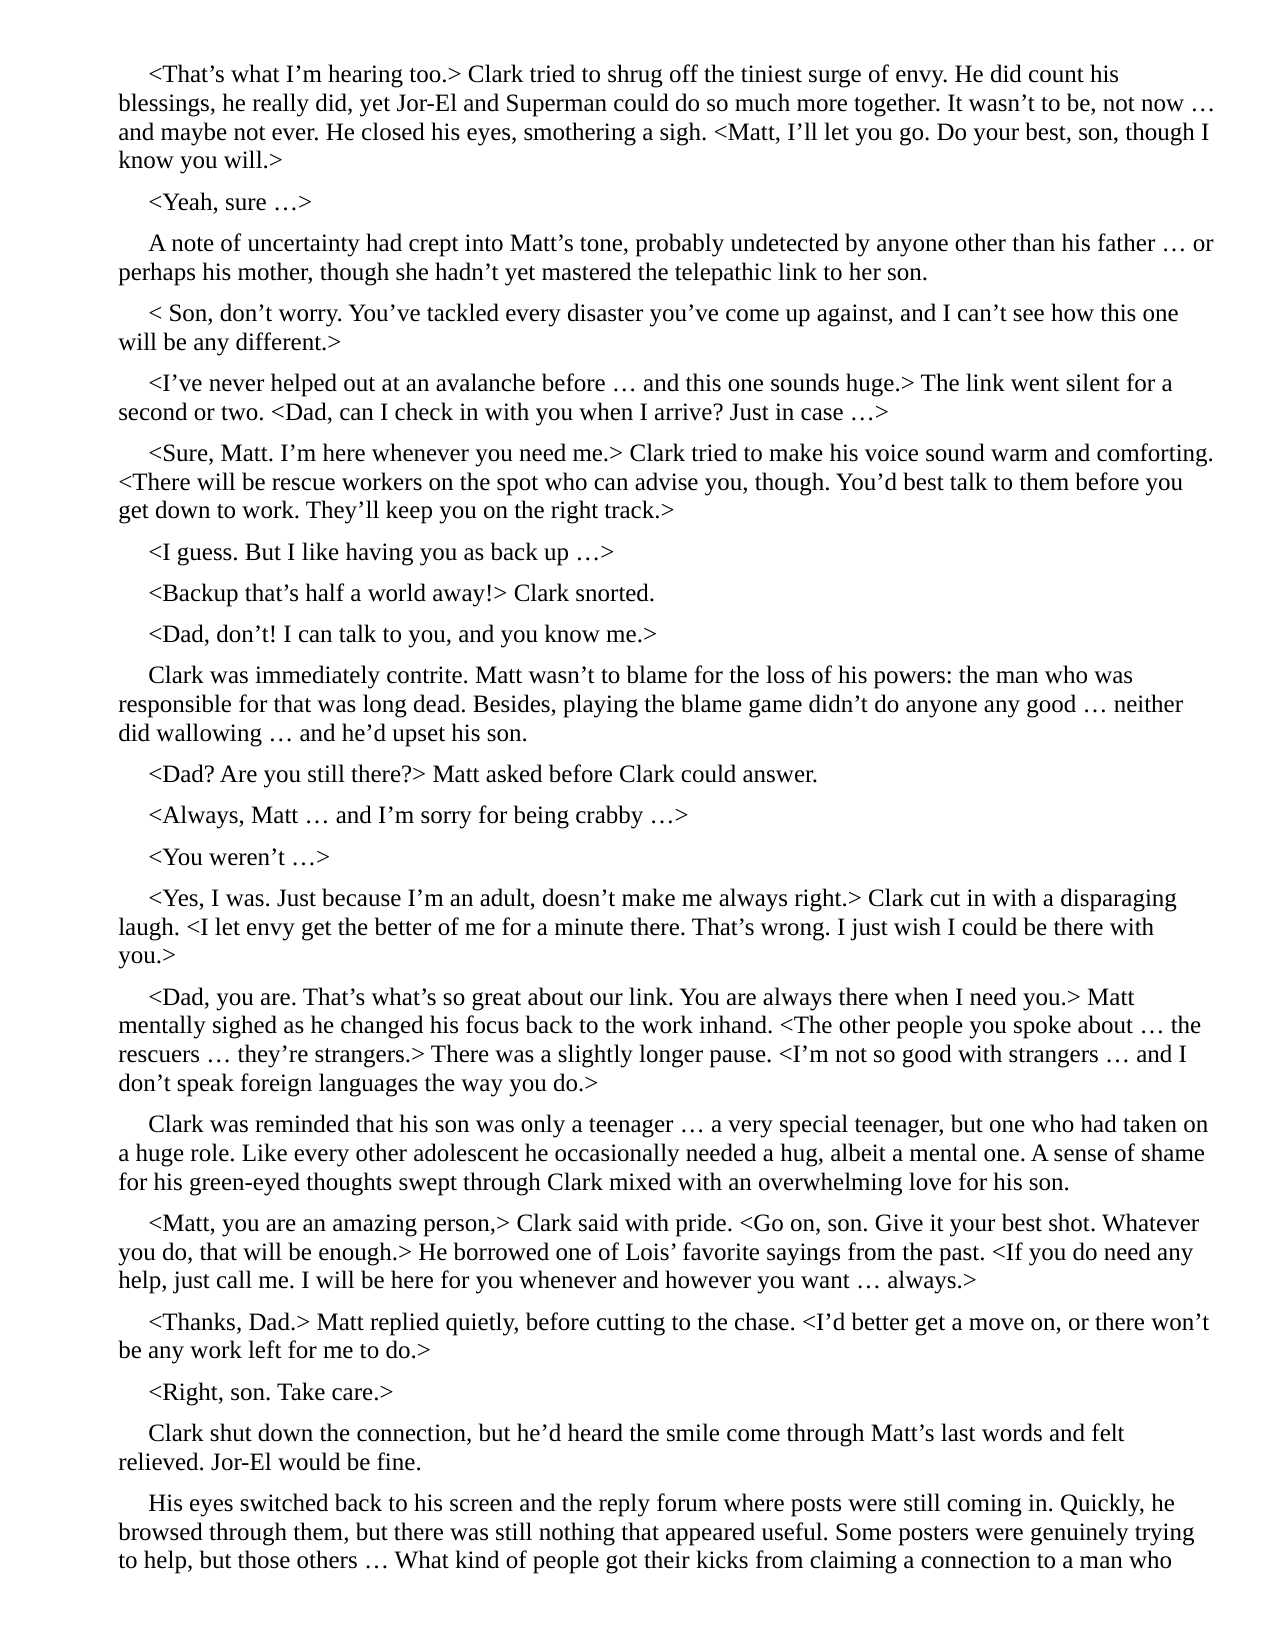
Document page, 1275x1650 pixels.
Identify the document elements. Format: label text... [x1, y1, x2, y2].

text <You weren’t …> [118, 842, 1216, 870]
text <That’s what I’m hearing too.> Clark tried to shrug off the tiniest surge of envy. He did count his blessings, he really did, yet Jor-El and Superman could do so much more together. It wasn’t to be, not now … and maybe not ever. He closed his eyes, smothering a sigh. <Matt, I’ll let you go. Do your best, son, though I know you will.> [118, 59, 1216, 174]
text <Right, son. Take care.> [118, 1377, 1216, 1405]
text <Thanks, Dad.> Matt replied quietly, before cutting to the chase. <I’d better get a move on, or there won’t be any work left for me to do.> [118, 1307, 1216, 1364]
text <Sure, Matt. I’m here whenever you need me.> Clark tried to make his voice sound warm and comforting. <There will be rescue workers on the spot who can advise you, though. You’d best talk to them before you get down to work. They’ll keep you on the right track.> [118, 438, 1216, 524]
text Clark was reminded that his son was only a teenager … a very special teenager, but one who had taken on a huge role. Like every other adolescent he occasionally needed a hug, albeit a mental one. A sense of shame for his green-eyed thoughts swept through Clark mixed with an overwhelming love for his son. [118, 1109, 1216, 1195]
text <Dad, you are. That’s what’s so great about our link. You are always there when I need you.> Matt mentally sighed as he changed his focus back to the work inhand. <The other people you spoke about … the rescuers … they’re strangers.> There was a slightly longer pause. <I’m not so good with strangers … and I don’t speak foreign languages the way you do.> [118, 982, 1216, 1097]
text Clark was immediately contrite. Matt wasn’t to blame for the loss of his powers: the man who was responsible for that was long dead. Besides, playing the blame game didn’t do anyone any good … neither did wallowing … and he’d upset his son. [118, 660, 1216, 747]
text <Yes, I was. Just because I’m an adult, doesn’t make me always right.> Clark cut in with a disparaging laugh. <I let envy get the better of me for a minute there. That’s wrong. I just wish I could be there with you.> [118, 883, 1216, 969]
text <I’ve never helped out at an avalanche before … and this one sounds huge.> The link went silent for a second or two. <Dad, can I check in with you when I arrive? Just in case …> [118, 368, 1216, 425]
text A note of uncertainty had crept into Matt’s tone, probably undetected by anyone other than his father … or perhaps his mother, though she hadn’t yet mastered the telepathic link to her son. [118, 228, 1216, 285]
text <Yeah, sure …> [118, 187, 1216, 215]
text Clark shut down the connection, but he’d heard the smile come through Matt’s last words and felt relieved. Jor-El would be fine. [118, 1418, 1216, 1475]
text <Backup that’s half a world away!> Clark snorted. [118, 578, 1216, 607]
text <Dad, don’t! I can talk to you, and you know me.> [118, 619, 1216, 648]
text < Son, don’t worry. You’ve tackled every disaster you’ve come up against, and I can’t see how this one will be any different.> [118, 298, 1216, 355]
text <Matt, you are an amazing person,> Clark said with pride. <Go on, son. Give it your best shot. Whatever you do, that will be enough.> He borrowed one of Lois’ favorite sayings from the past. <If you do need any help, just call me. I will be here for you whenever and however you want … always.> [118, 1208, 1216, 1294]
text His eyes switched back to his screen and the reply forum where posts were still coming in. Quickly, he browsed through them, but there was still nothing that appeared useful. Some posters were genuinely trying to help, but those others … What kind of people got their kicks from claiming a connection to a man who [118, 1488, 1216, 1574]
text <I guess. But I like having you as back up …> [118, 537, 1216, 565]
text <Always, Matt … and I’m sorry for being crabby …> [118, 800, 1216, 829]
text <Dad? Are you still there?> Matt asked before Clark could answer. [118, 759, 1216, 788]
